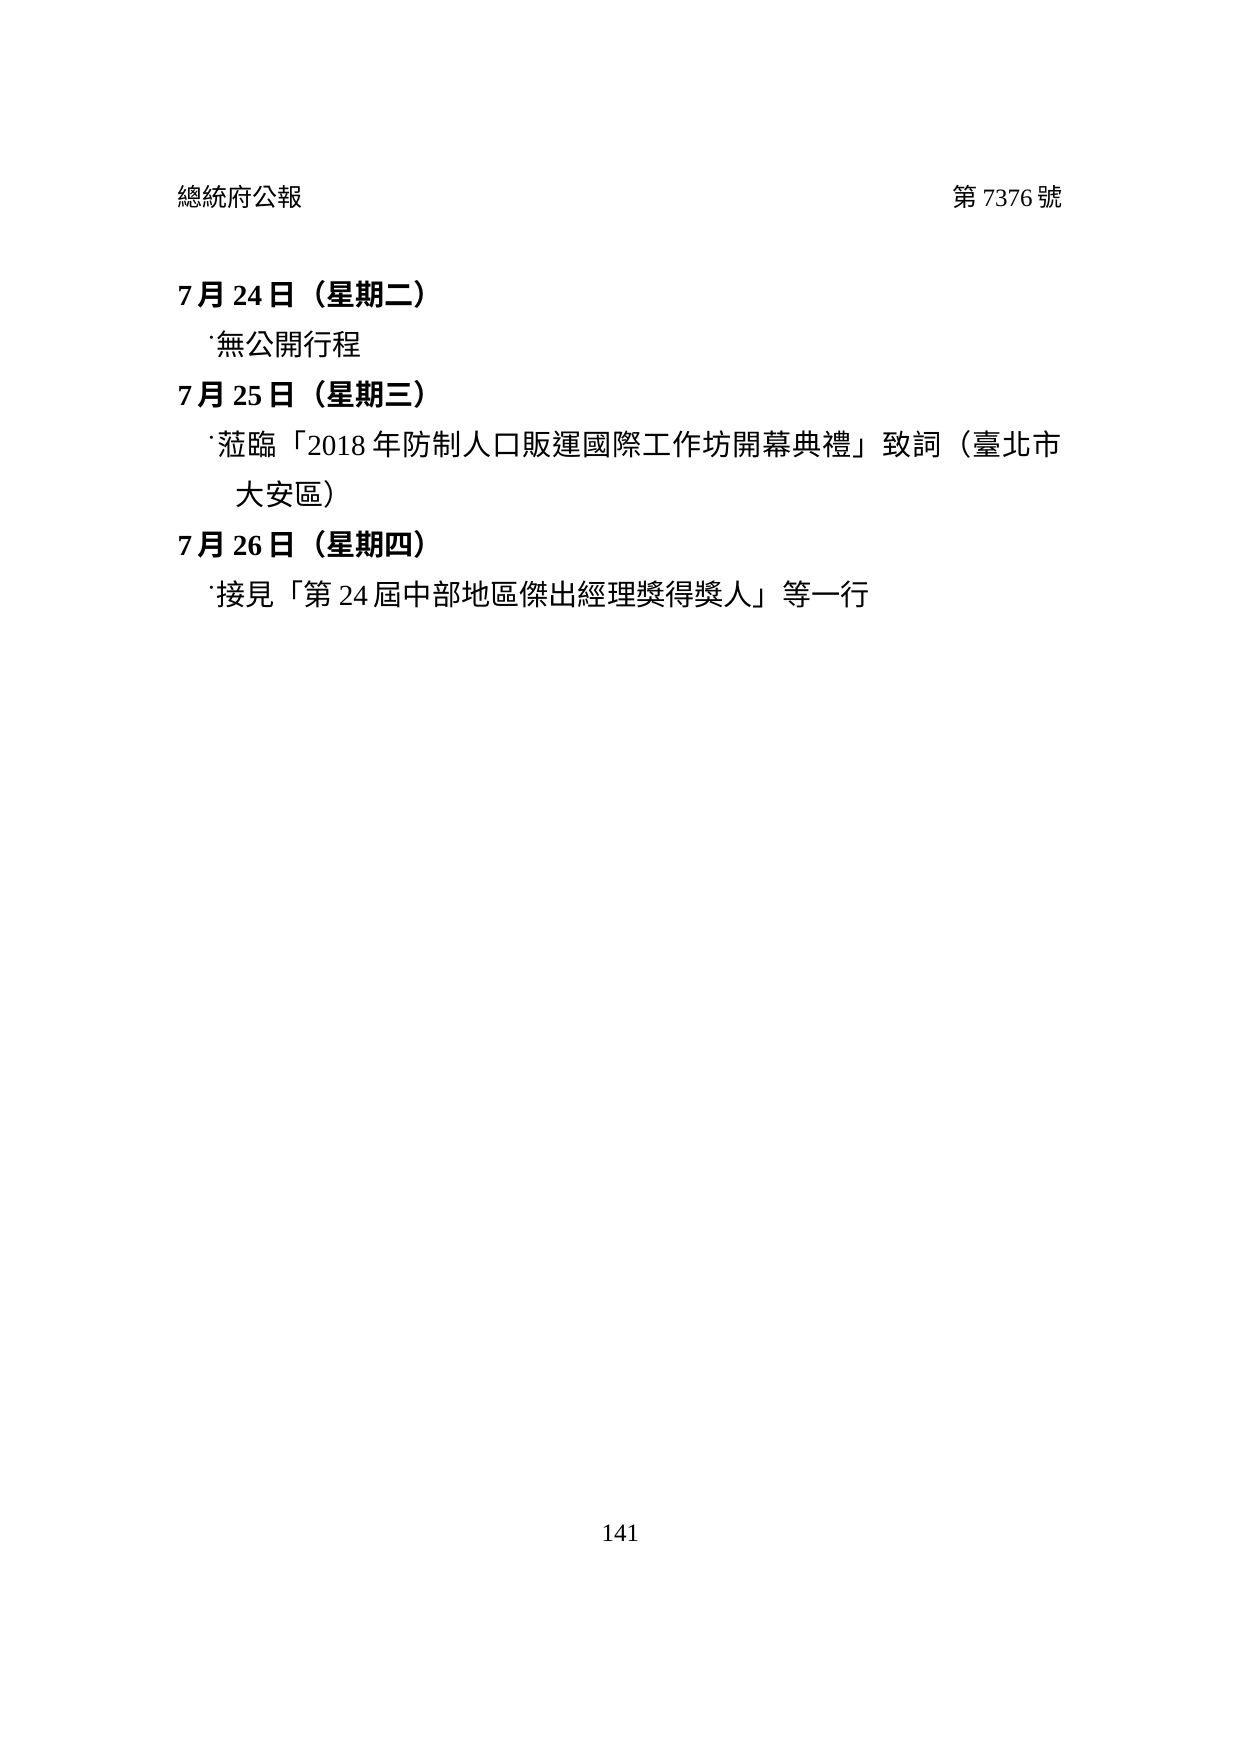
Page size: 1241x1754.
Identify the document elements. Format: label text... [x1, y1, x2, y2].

text ˙接見「第24屆中部地區傑出經理獎得獎人」等一行 [206, 566, 1063, 616]
text 7月24日（星期二） [177, 266, 1063, 316]
text 7月26日（星期四） [177, 516, 1063, 566]
text ˙蒞臨「2018年防制人口販運國際工作坊開幕典禮」致詞（臺北市大安區） [206, 416, 1063, 516]
text ˙無公開行程 [206, 316, 1063, 366]
text 7月25日（星期三） [177, 366, 1063, 416]
